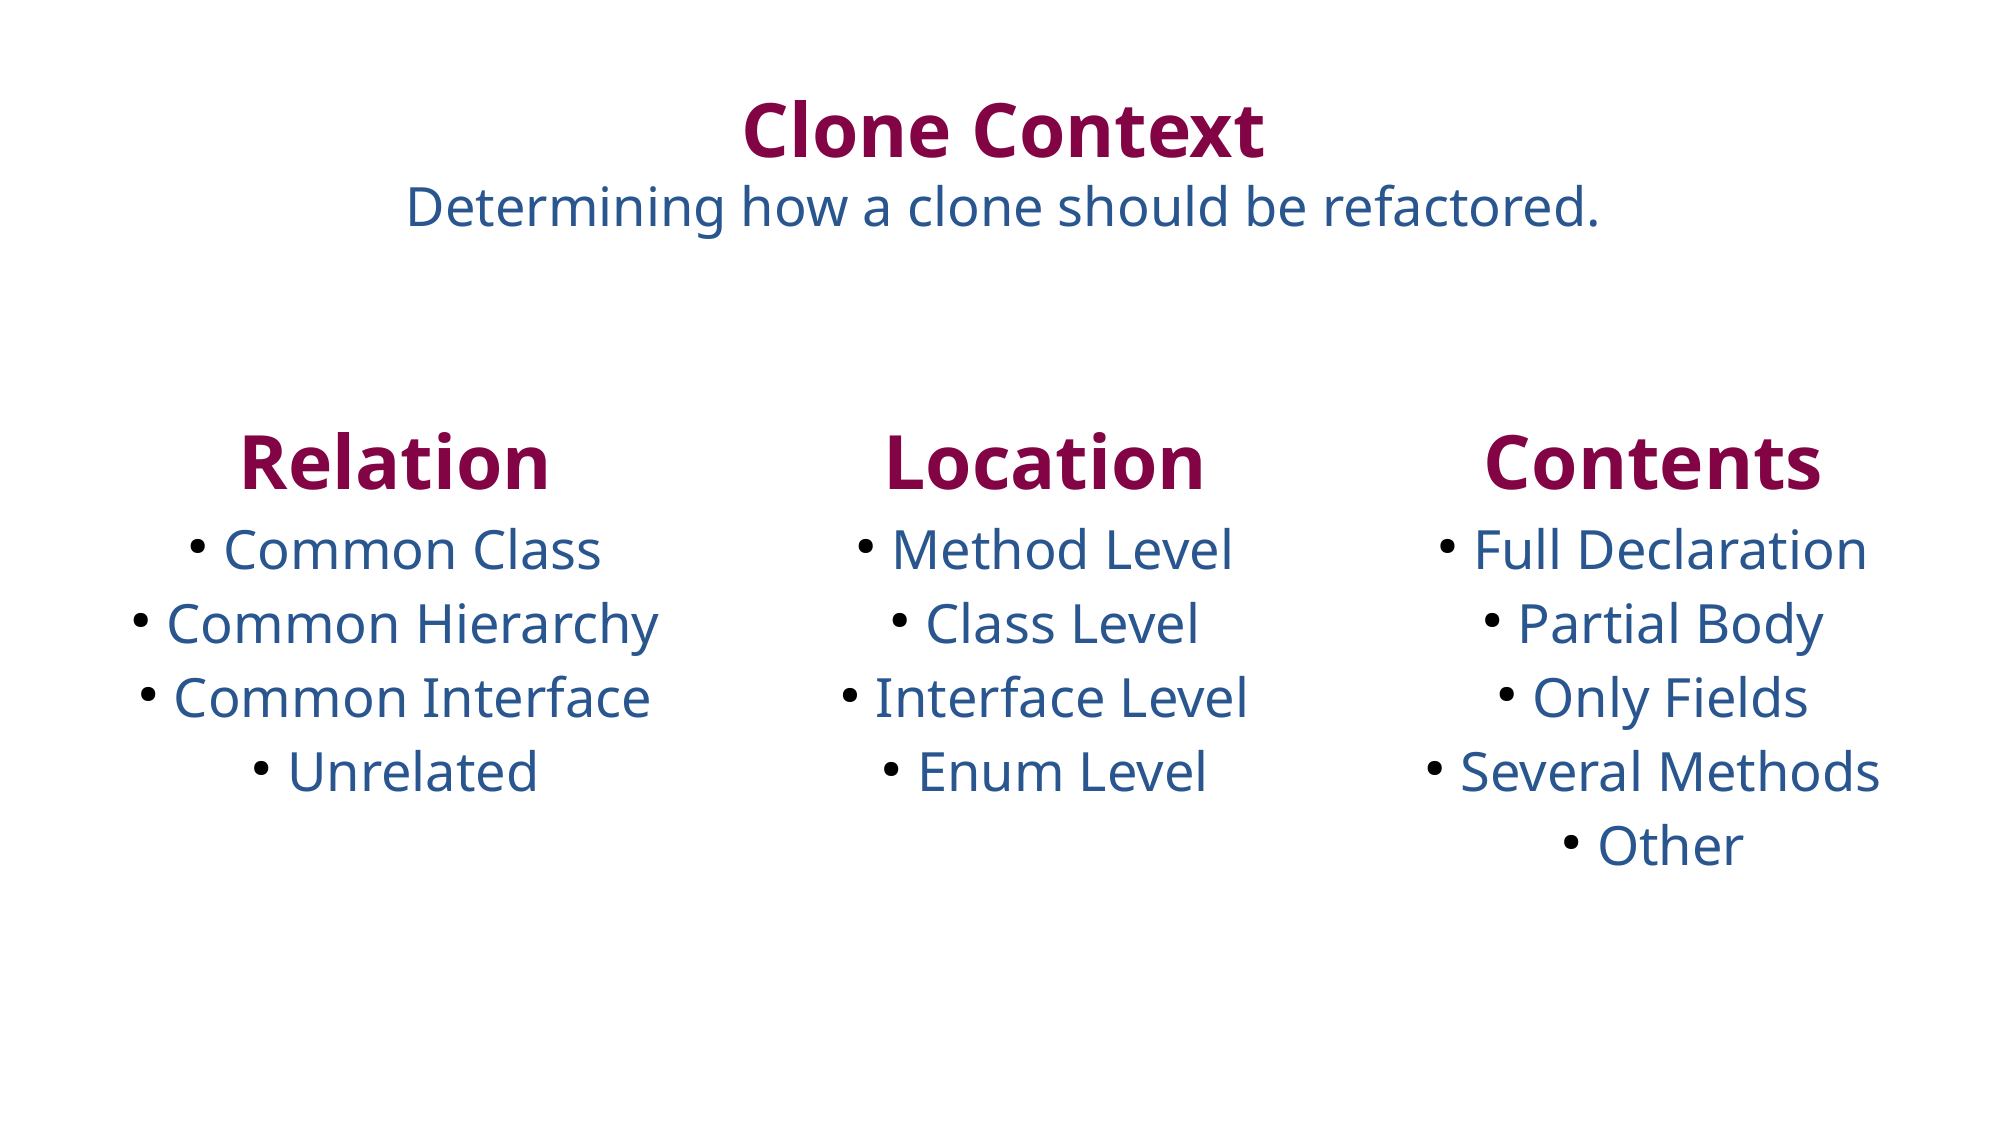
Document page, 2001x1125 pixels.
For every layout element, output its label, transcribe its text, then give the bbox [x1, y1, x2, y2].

text_box Contents Full Declaration Partial Body Only Fields Several Methods Other [1328, 401, 1979, 819]
text_box Clone Context Determining how a clone should be refactored. [83, 75, 1925, 310]
text_box Relation Common Class Common Hierarchy Common Interface Unrelated [70, 401, 720, 756]
text_box Location Method Level Class Level Interface Level Enum Level [720, 401, 1328, 756]
